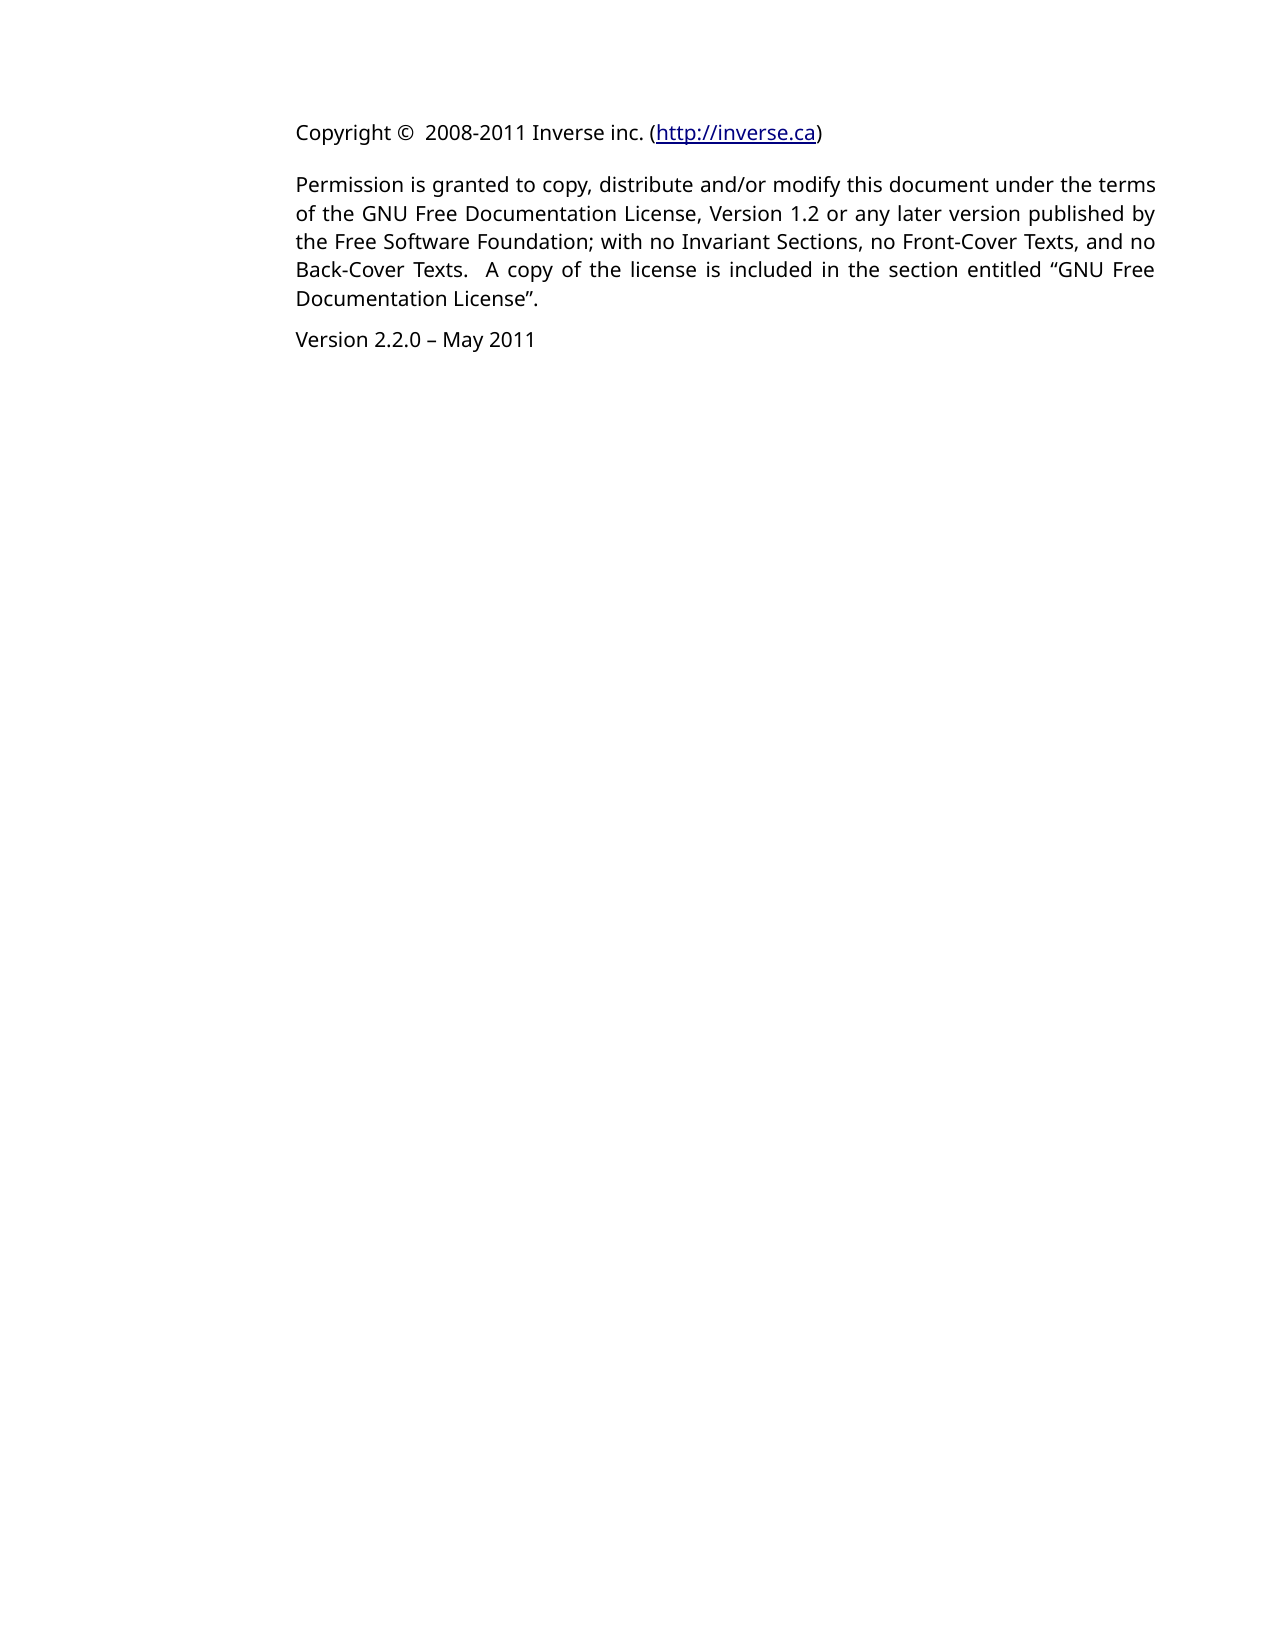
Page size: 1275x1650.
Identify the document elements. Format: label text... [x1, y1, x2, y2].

text Copyright © 2008-2011 Inverse inc. (http://inverse.ca) [295, 118, 1157, 147]
text Version 2.2.0 – May 2011 [295, 325, 1157, 353]
text Permission is granted to copy, distribute and/or modify this document under the terms of the GNU Free Documentation License, Version 1.2 or any later version published by the Free Software Foundation; with no Invariant Sections, no Front-Cover Texts, and no Back-Cover Texts. A copy of the license is included in the section entitled “GNU Free Documentation License”. [295, 170, 1157, 312]
